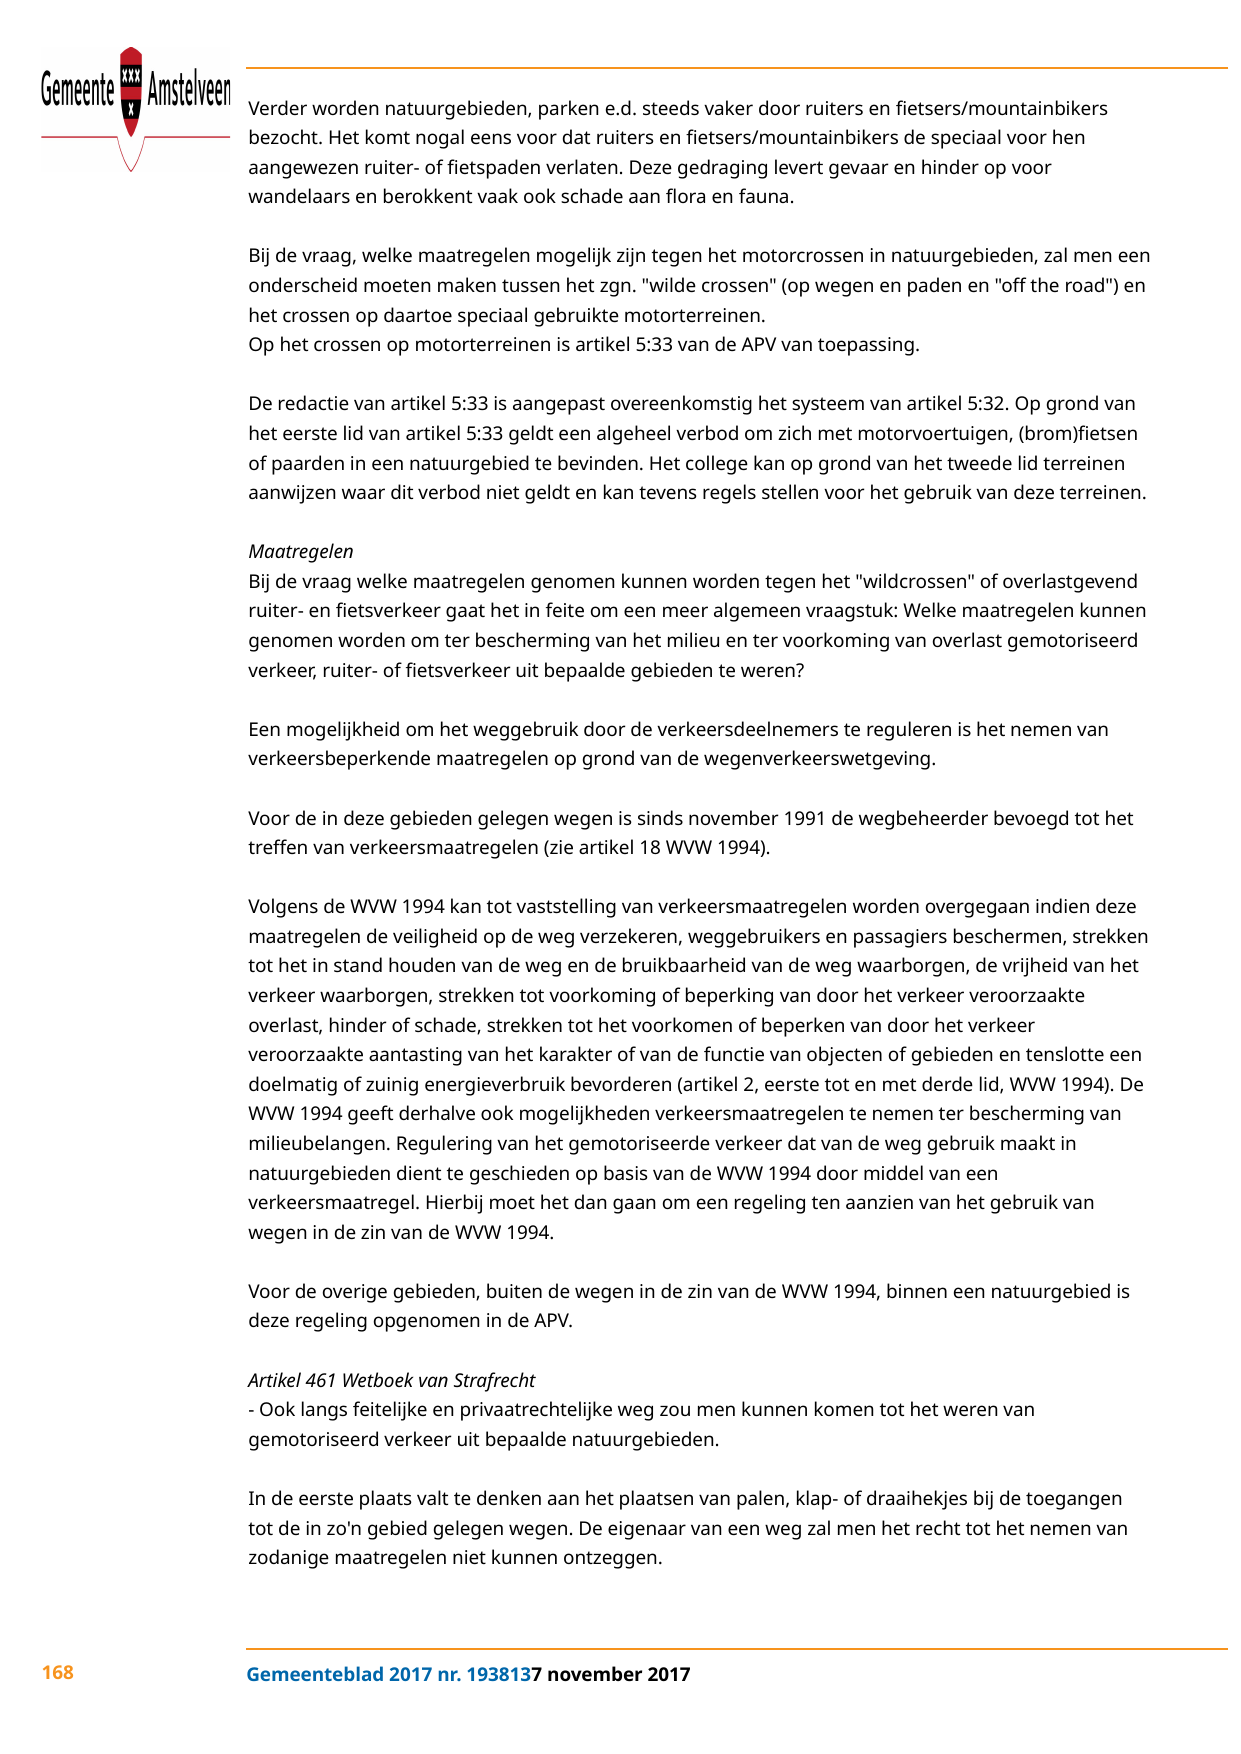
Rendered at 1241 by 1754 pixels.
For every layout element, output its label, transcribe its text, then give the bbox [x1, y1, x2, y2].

text Volgens de WVW 1994 kan tot vaststelling van verkeersmaatregelen worden overgegaan indien deze maatregelen de veiligheid op de weg verzekeren, weggebruikers en passagiers beschermen, strekken tot het in stand houden van de weg en de bruikbaarheid van de weg waarborgen, de vrijheid van het verkeer waarborgen, strekken tot voorkoming of beperking van door het verkeer veroorzaakte overlast, hinder of schade, strekken tot het voorkomen of beperken van door het verkeer veroorzaakte aantasting van het karakter of van de functie van objecten of gebieden en tenslotte een doelmatig of zuinig energieverbruik bevorderen (artikel 2, eerste tot en met derde lid, WVW 1994). De WVW 1994 geeft derhalve ook mogelijkheden verkeersmaatregelen te nemen ter bescherming van milieubelangen. Regulering van het gemotoriseerde verkeer dat van de weg gebruik maakt in natuurgebieden dient te geschieden op basis van de WVW 1994 door middel van een verkeersmaatregel. Hierbij moet het dan gaan om een regeling ten aanzien van het gebruik van wegen in de zin van de WVW 1994. [248, 893, 1152, 1245]
text Op het crossen op motorterreinen is artikel 5:33 van de APV van toepassing. [248, 331, 1152, 357]
text Maatregelen [248, 538, 1152, 564]
text Artikel 461 Wetboek van Strafrecht [248, 1367, 1152, 1393]
picture [41, 47, 231, 172]
text Verder worden natuurgebieden, parken e.d. steeds vaker door ruiters en fietsers/mountainbikers bezocht. Het komt nogal eens voor dat ruiters en fietsers/mountainbikers de speciaal voor hen aangewezen ruiter- of fietspaden verlaten. Deze gedraging levert gevaar en hinder op voor wandelaars en berokkent vaak ook schade aan flora en fauna. [248, 95, 1152, 209]
text De redactie van artikel 5:33 is aangepast overeenkomstig het systeem van artikel 5:32. Op grond van het eerste lid van artikel 5:33 geldt een algeheel verbod om zich met motorvoertuigen, (brom)fietsen of paarden in een natuurgebied te bevinden. Het college kan op grond van het tweede lid terreinen aanwijzen waar dit verbod niet geldt en kan tevens regels stellen voor het gebruik van deze terreinen. [248, 391, 1152, 505]
text In de eerste plaats valt te denken aan het plaatsen van palen, klap- of draaihekjes bij de toegangen tot de in zo'n gebied gelegen wegen. De eigenaar van een weg zal men het recht tot het nemen van zodanige maatregelen niet kunnen ontzeggen. [248, 1485, 1152, 1570]
text Bij de vraag welke maatregelen genomen kunnen worden tegen het "wildcrossen" of overlastgevend ruiter- en fietsverkeer gaat het in feite om een meer algemeen vraagstuk: Welke maatregelen kunnen genomen worden om ter bescherming van het milieu en ter voorkoming van overlast gemotoriseerd verkeer, ruiter- of fietsverkeer uit bepaalde gebieden te weren? [248, 568, 1152, 683]
text Voor de in deze gebieden gelegen wegen is sinds november 1991 de wegbeheerder bevoegd tot het treffen van verkeersmaatregelen (zie artikel 18 WVW 1994). [248, 805, 1152, 860]
text Een mogelijkheid om het weggebruik door de verkeersdeelnemers te reguleren is het nemen van verkeersbeperkende maatregelen op grond van de wegenverkeerswetgeving. [248, 716, 1152, 771]
text Voor de overige gebieden, buiten de wegen in de zin van de WVW 1994, binnen een natuurgebied is deze regeling opgenomen in de APV. [248, 1278, 1152, 1333]
text Bij de vraag, welke maatregelen mogelijk zijn tegen het motorcrossen in natuurgebieden, zal men een onderscheid moeten maken tussen het zgn. "wilde crossen" (op wegen en paden en "off the road") en het crossen op daartoe speciaal gebruikte motorterreinen. [248, 243, 1152, 328]
text - Ook langs feitelijke en privaatrechtelijke weg zou men kunnen komen tot het weren van gemotoriseerd verkeer uit bepaalde natuurgebieden. [248, 1396, 1152, 1452]
